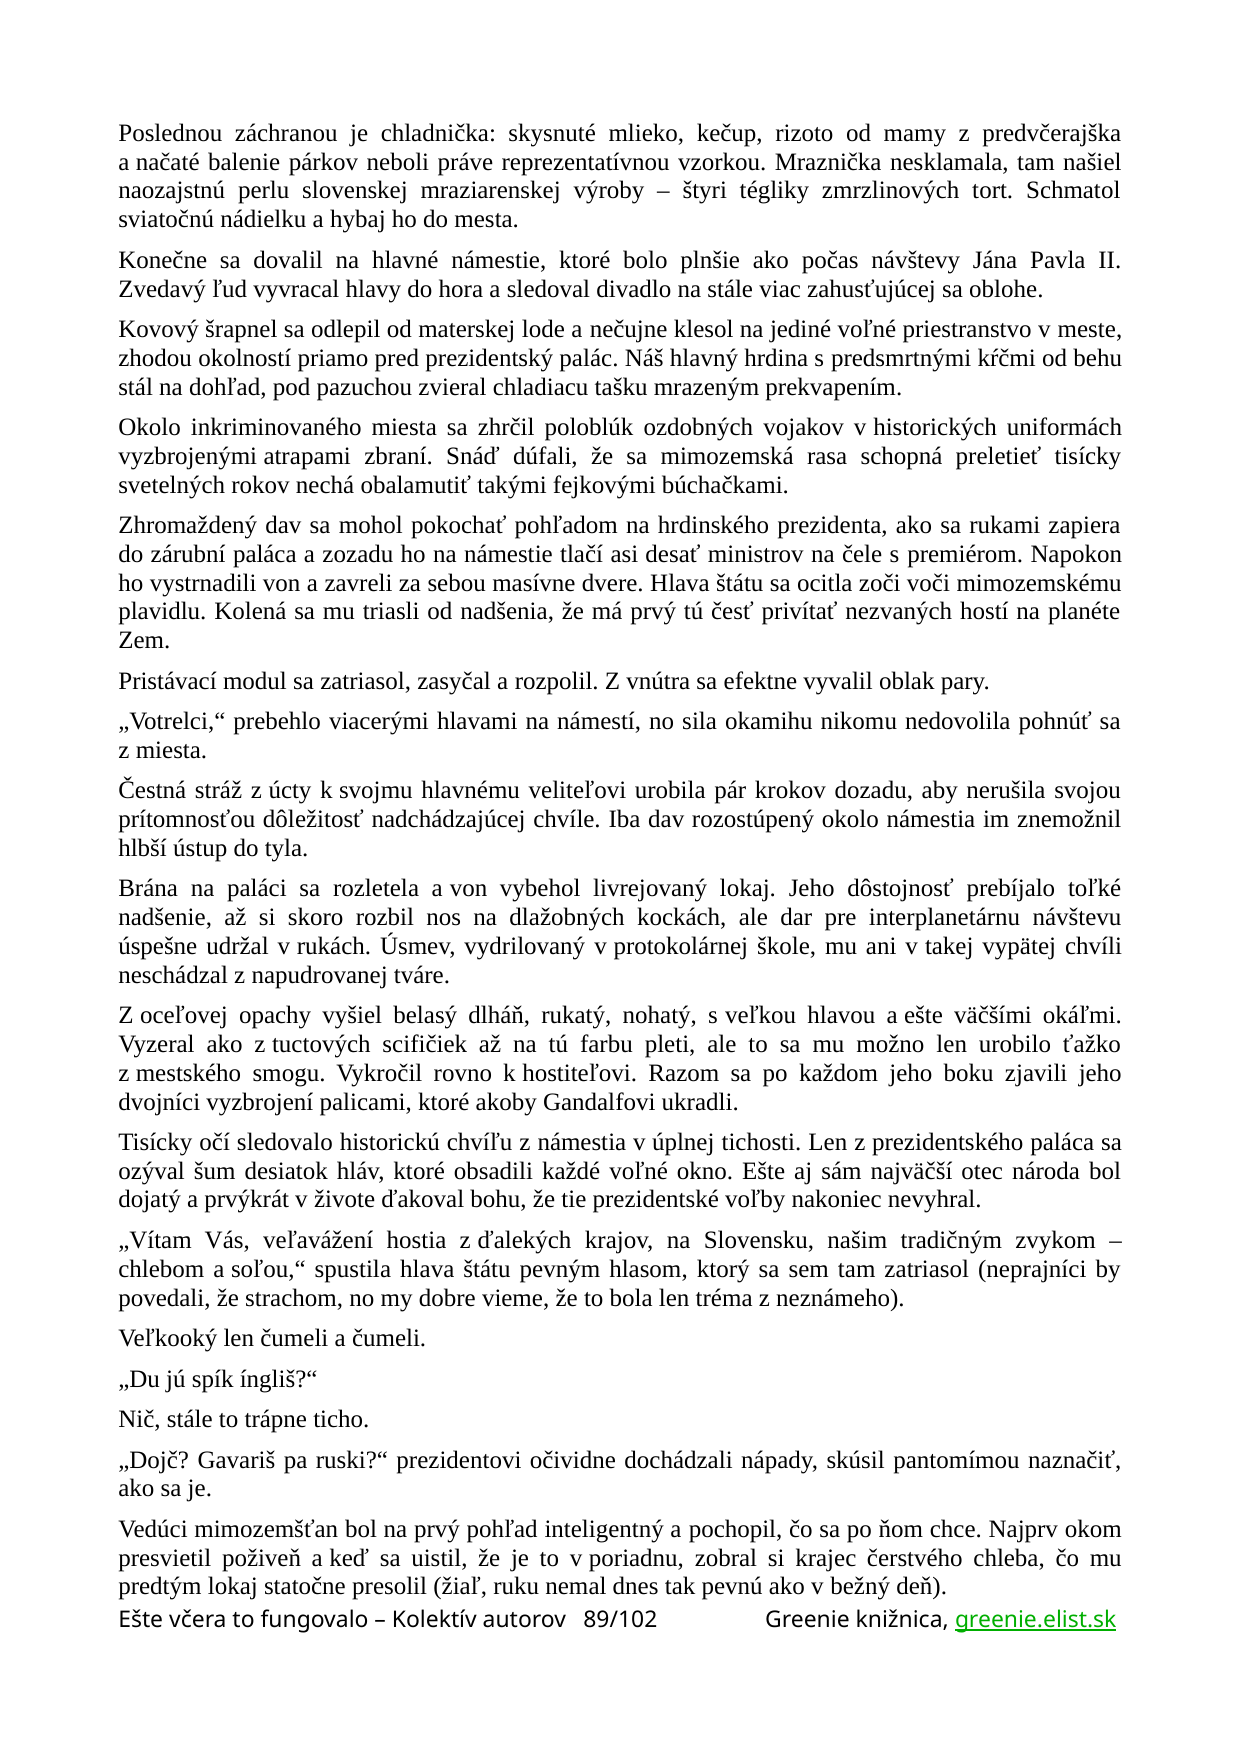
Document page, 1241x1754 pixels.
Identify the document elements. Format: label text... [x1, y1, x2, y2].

text „Votrelci,“ prebehlo viacerými hlavami na námestí, no sila okamihu nikomu nedovolila pohnúť sa z miesta. [118, 706, 1122, 764]
text „Vítam Vás, veľavážení hostia z ďalekých krajov, na Slovensku, našim tradičným zvykom – chlebom a soľou,“ spustila hlava štátu pevným hlasom, ktorý sa sem tam zatriasol (neprajníci by povedali, že strachom, no my dobre vieme, že to bola len tréma z neznámeho). [118, 1225, 1122, 1311]
text „Du jú spík íngliš?“ [118, 1364, 1122, 1392]
text Kovový šrapnel sa odlepil od materskej lode a nečujne klesol na jediné voľné priestranstvo v meste, zhodou okolností priamo pred prezidentský palác. Náš hlavný hrdina s predsmrtnými kŕčmi od behu stál na dohľad, pod pazuchou zvieral chladiacu tašku mrazeným prekvapením. [118, 314, 1122, 400]
text Z oceľovej opachy vyšiel belasý dlháň, rukatý, nohatý, s veľkou hlavou a ešte väčšími okáľmi. Vyzeral ako z tuctových scifičiek až na tú farbu pleti, ale to sa mu možno len urobilo ťažko z mestského smogu. Vykročil rovno k hostiteľovi. Razom sa po každom jeho boku zjavili jeho dvojníci vyzbrojení palicami, ktoré akoby Gandalfovi ukradli. [118, 1000, 1122, 1115]
text Konečne sa dovalil na hlavné námestie, ktoré bolo plnšie ako počas návštevy Jána Pavla II. Zvedavý ľud vyvracal hlavy do hora a sledoval divadlo na stále viac zahusťujúcej sa oblohe. [118, 245, 1122, 302]
text Nič, stále to trápne ticho. [118, 1404, 1122, 1433]
text Veľkooký len čumeli a čumeli. [118, 1323, 1122, 1352]
text Brána na paláci sa rozletela a von vybehol livrejovaný lokaj. Jeho dôstojnosť prebíjalo toľké nadšenie, až si skoro rozbil nos na dlažobných kockách, ale dar pre interplanetárnu návštevu úspešne udržal v rukách. Úsmev, vydrilovaný v protokolárnej škole, mu ani v takej vypätej chvíli neschádzal z napudrovanej tváre. [118, 873, 1122, 988]
text Okolo inkriminovaného miesta sa zhrčil poloblúk ozdobných vojakov v historických uniformách vyzbrojenými atrapami zbraní. Snáď dúfali, že sa mimozemská rasa schopná preletieť tisícky svetelných rokov nechá obalamutiť takými fejkovými búchačkami. [118, 412, 1122, 498]
text Vedúci mimozemšťan bol na prvý pohľad inteligentný a pochopil, čo sa po ňom chce. Najprv okom presvietil poživeň a keď sa uistil, že je to v poriadnu, zobral si krajec čerstvého chleba, čo mu predtým lokaj statočne presolil (žiaľ, ruku nemal dnes tak pevnú ako v bežný deň). [118, 1514, 1122, 1600]
text Čestná stráž z úcty k svojmu hlavnému veliteľovi urobila pár krokov dozadu, aby nerušila svojou prítomnosťou dôležitosť nadchádzajúcej chvíle. Iba dav rozostúpený okolo námestia im znemožnil hlbší ústup do tyla. [118, 776, 1122, 862]
text Pristávací modul sa zatriasol, zasyčal a rozpolil. Z vnútra sa efektne vyvalil oblak pary. [118, 666, 1122, 694]
text „Dojč? Gavariš pa ruski?“ prezidentovi očividne dochádzali nápady, skúsil pantomímou naznačiť, ako sa je. [118, 1445, 1122, 1502]
text Tisícky očí sledovalo historickú chvíľu z námestia v úplnej tichosti. Len z prezidentského paláca sa ozýval šum desiatok hláv, ktoré obsadili každé voľné okno. Ešte aj sám najväčší otec národa bol dojatý a prvýkrát v živote ďakoval bohu, že tie prezidentské voľby nakoniec nevyhral. [118, 1127, 1122, 1213]
text Zhromaždený dav sa mohol pokochať pohľadom na hrdinského prezidenta, ako sa rukami zapiera do zárubní paláca a zozadu ho na námestie tlačí asi desať ministrov na čele s premiérom. Napokon ho vystrnadili von a zavreli za sebou masívne dvere. Hlava štátu sa ocitla zoči voči mimozemskému plavidlu. Kolená sa mu triasli od nadšenia, že má prvý tú česť privítať nezvaných hostí na planéte Zem. [118, 510, 1122, 654]
text Poslednou záchranou je chladnička: skysnuté mlieko, kečup, rizoto od mamy z predvčerajška a načaté balenie párkov neboli práve reprezentatívnou vzorkou. Mraznička nesklamala, tam našiel naozajstnú perlu slovenskej mraziarenskej výroby – štyri tégliky zmrzlinových tort. Schmatol sviatočnú nádielku a hybaj ho do mesta. [118, 118, 1122, 233]
